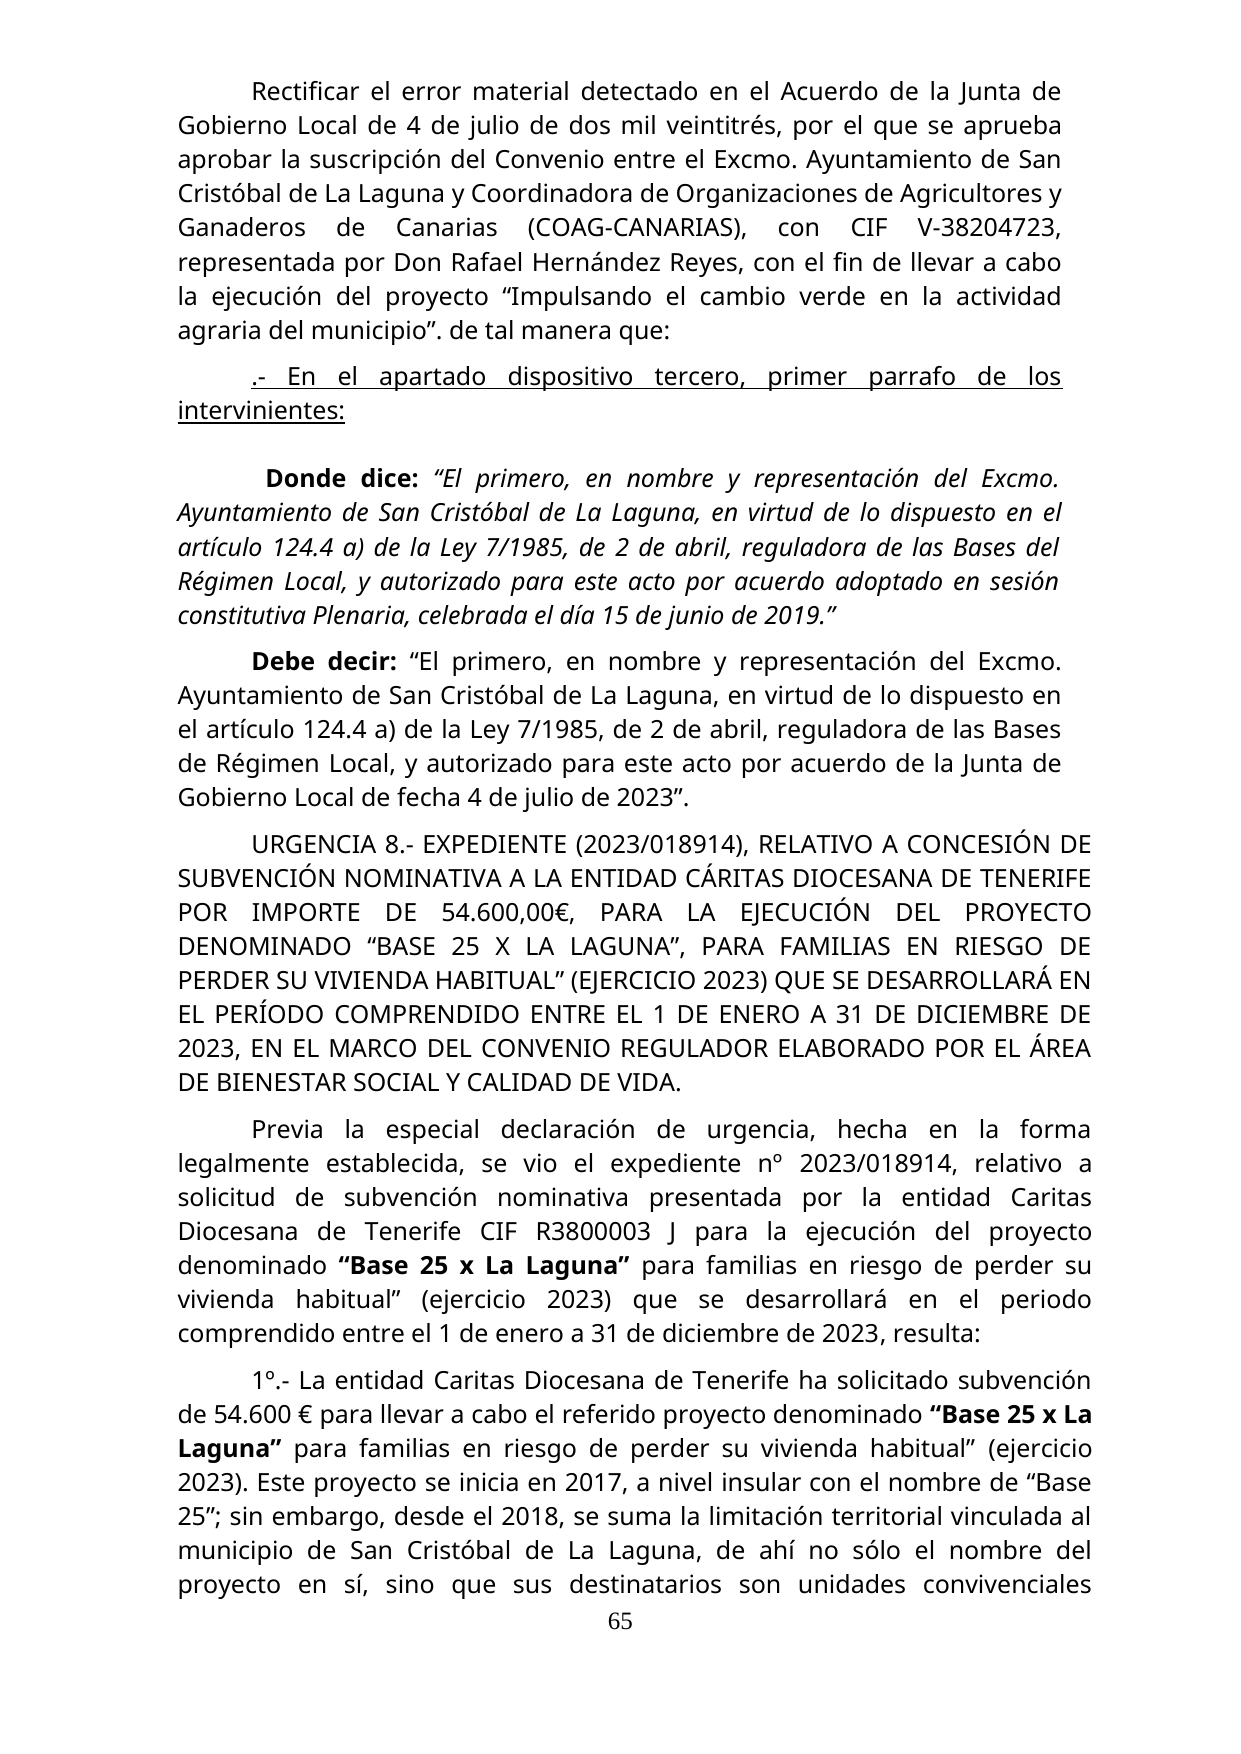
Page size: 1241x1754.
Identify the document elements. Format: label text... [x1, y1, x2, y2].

text .- En el apartado dispositivo tercero, primer parrafo de los intervinientes: [177, 359, 1063, 427]
text Donde dice: “El primero, en nombre y representación del Excmo. Ayuntamiento de San Cristóbal de La Laguna, en virtud de lo dispuesto en el artículo 124.4 a) de la Ley 7/1985, de 2 de abril, reguladora de las Bases del Régimen Local, y autorizado para este acto por acuerdo adoptado en sesión constitutiva Plenaria, celebrada el día 15 de junio de 2019.” [177, 461, 1063, 631]
text URGENCIA 8.- EXPEDIENTE (2023/018914), RELATIVO A CONCESIÓN DE SUBVENCIÓN NOMINATIVA A LA ENTIDAD CÁRITAS DIOCESANA DE TENERIFE POR IMPORTE DE 54.600,00€, PARA LA EJECUCIÓN DEL PROYECTO DENOMINADO “BASE 25 X LA LAGUNA”, PARA FAMILIAS EN RIESGO DE PERDER SU VIVIENDA HABITUAL” (EJERCICIO 2023) QUE SE DESARROLLARÁ EN EL PERÍODO COMPRENDIDO ENTRE EL 1 DE ENERO A 31 DE DICIEMBRE DE 2023, EN EL MARCO DEL CONVENIO REGULADOR ELABORADO POR EL ÁREA DE BIENESTAR SOCIAL Y CALIDAD DE VIDA. [177, 827, 1093, 1099]
text Previa la especial declaración de urgencia, hecha en la forma legalmente establecida, se vio el expediente nº 2023/018914, relativo a solicitud de subvención nominativa presentada por la entidad Caritas Diocesana de Tenerife CIF R3800003 J para la ejecución del proyecto denominado “Base 25 x La Laguna” para familias en riesgo de perder su vivienda habitual” (ejercicio 2023) que se desarrollará en el periodo comprendido entre el 1 de enero a 31 de diciembre de 2023, resulta: [177, 1112, 1093, 1350]
text Rectificar el error material detectado en el Acuerdo de la Junta de Gobierno Local de 4 de julio de dos mil veintitrés, por el que se aprueba aprobar la suscripción del Convenio entre el Excmo. Ayuntamiento de San Cristóbal de La Laguna y Coordinadora de Organizaciones de Agricultores y Ganaderos de Canarias (COAG-CANARIAS), con CIF V-38204723, representada por Don Rafael Hernández Reyes, con el fin de llevar a cabo la ejecución del proyecto “Impulsando el cambio verde en la actividad agraria del municipio”. de tal manera que: [177, 74, 1063, 346]
text 1º.- La entidad Caritas Diocesana de Tenerife ha solicitado subvención de 54.600 € para llevar a cabo el referido proyecto denominado “Base 25 x La Laguna” para familias en riesgo de perder su vivienda habitual” (ejercicio 2023). Este proyecto se inicia en 2017, a nivel insular con el nombre de “Base 25”; sin embargo, desde el 2018, se suma la limitación territorial vinculada al municipio de San Cristóbal de La Laguna, de ahí no sólo el nombre del proyecto en sí, sino que sus destinatarios son unidades convivenciales [177, 1363, 1093, 1601]
text Debe decir: “El primero, en nombre y representación del Excmo. Ayuntamiento de San Cristóbal de La Laguna, en virtud de lo dispuesto en el artículo 124.4 a) de la Ley 7/1985, de 2 de abril, reguladora de las Bases de Régimen Local, y autorizado para este acto por acuerdo de la Junta de Gobierno Local de fecha 4 de julio de 2023”. [177, 644, 1063, 814]
